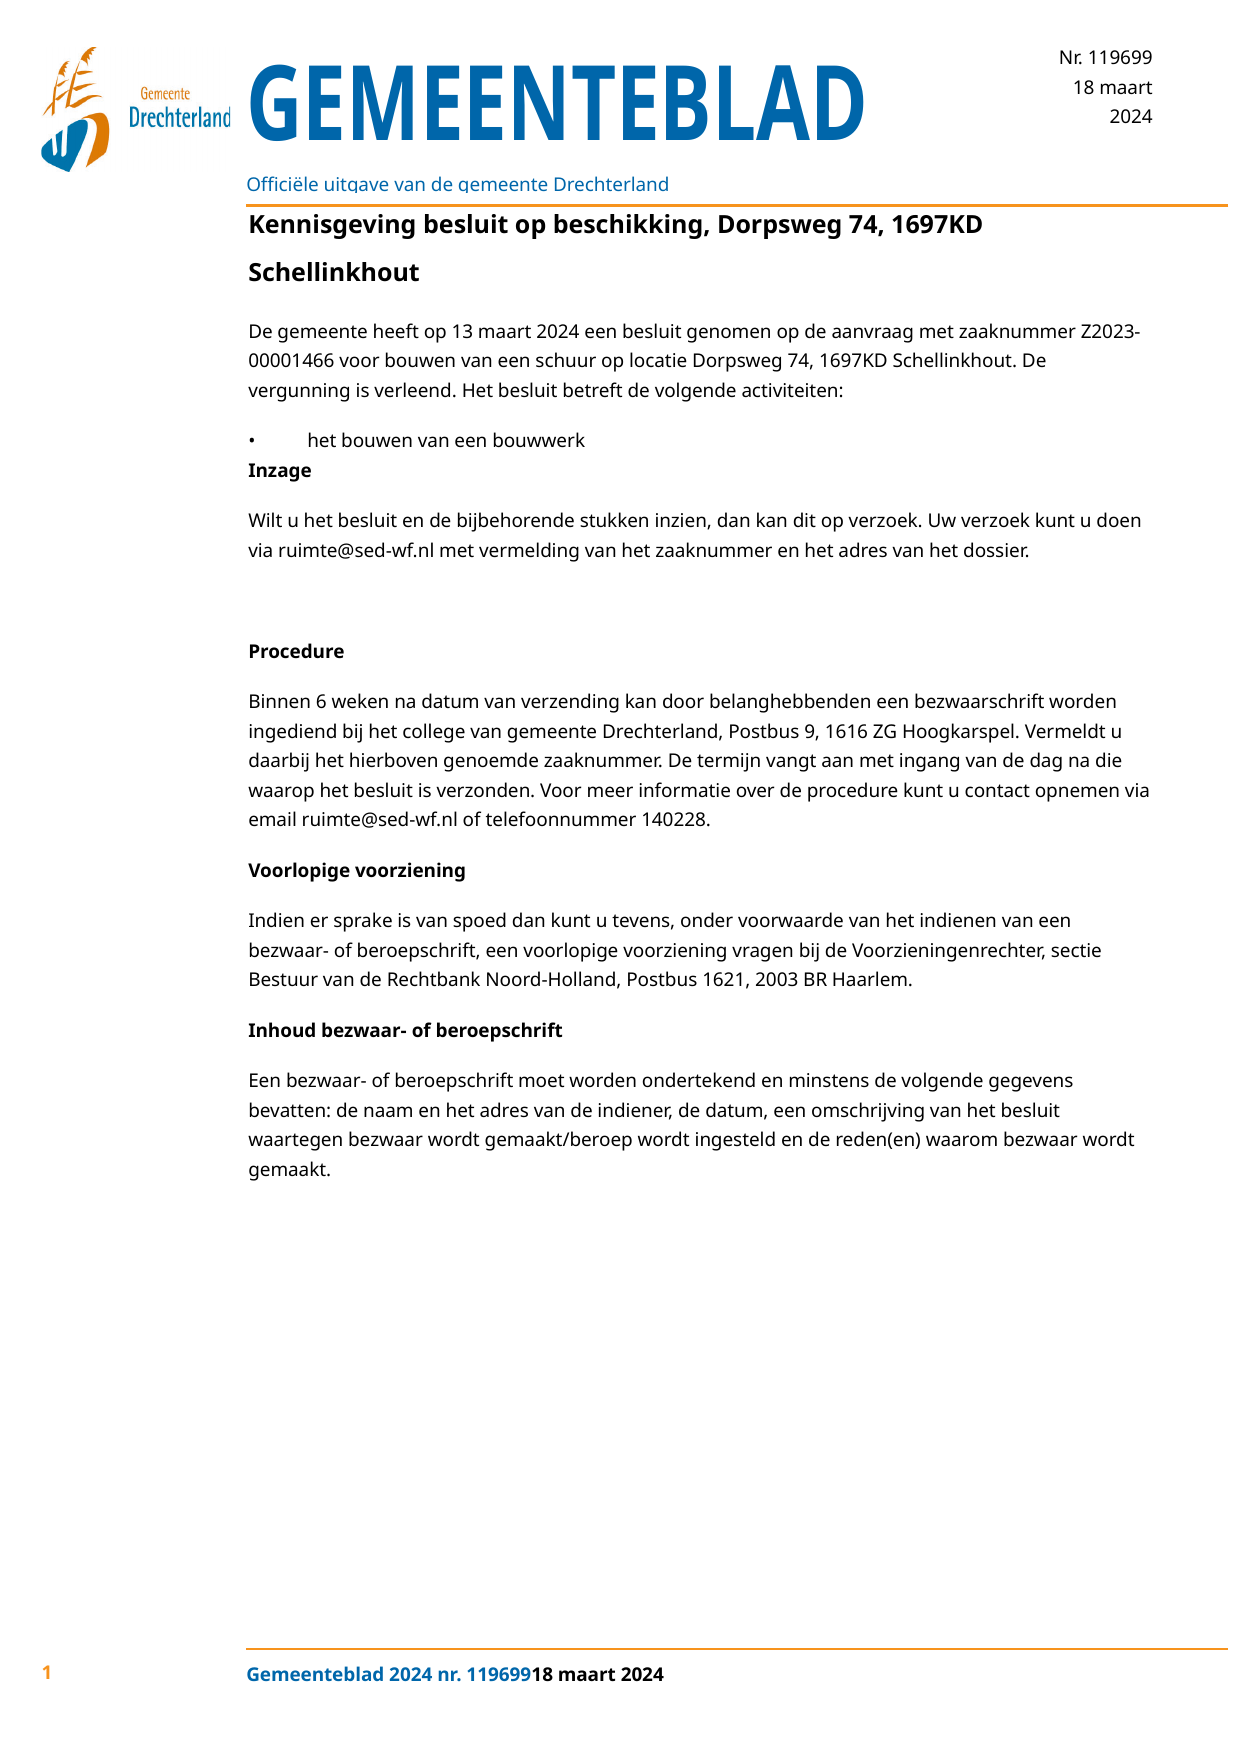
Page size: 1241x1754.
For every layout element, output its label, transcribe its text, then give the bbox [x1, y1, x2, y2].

text Een bezwaar- of beroepschrift moet worden ondertekend en minstens de volgende gegevens bevatten: de naam en het adres van de indiener, de datum, een omschrijving van het besluit waartegen bezwaar wordt gemaakt/beroep wordt ingesteld en de reden(en) waarom bezwaar wordt gemaakt. [248, 1067, 1152, 1182]
picture [226, 115, 231, 124]
list het bouwen van een bouwwerk [248, 427, 1152, 453]
text Inzage [248, 457, 1152, 483]
text Binnen 6 weken na datum van verzending kan door belanghebbenden een bezwaarschrift worden ingediend bij het college van gemeente Drechterland, Postbus 9, 1616 ZG Hoogkarspel. Vermeldt u daarbij het hierboven genoemde zaaknummer. De termijn vangt aan met ingang van de dag na die waarop het besluit is verzonden. Voor meer informatie over de procedure kunt u contact opnemen via email ruimte@sed-wf.nl of telefoonnummer 140228. [248, 688, 1152, 832]
text Voorlopige voorziening [248, 857, 1152, 883]
picture [41, 47, 231, 172]
text Kennisgeving besluit op beschikking, Dorpsweg 74, 1697KD Schellinkhout [248, 207, 1152, 288]
picture [41, 158, 64, 172]
text Inhoud bezwaar- of beroepschrift [248, 1017, 1152, 1043]
text De gemeente heeft op 13 maart 2024 een besluit genomen op de aanvraag met zaaknummer Z2023-00001466 voor bouwen van een schuur op locatie Dorpsweg 74, 1697KD Schellinkhout. De vergunning is verleend. Het besluit betreft de volgende activiteiten: [248, 318, 1152, 403]
text Procedure [248, 638, 1152, 664]
text Indien er sprake is van spoed dan kunt u tevens, onder voorwaarde van het indienen van een bezwaar- of beroepschrift, een voorlopige voorziening vragen bij de Voorzieningenrechter, sectie Bestuur van de Rechtbank Noord-Holland, Postbus 1621, 2003 BR Haarlem. [248, 907, 1152, 992]
text Wilt u het besluit en de bijbehorende stukken inzien, dan kan dit op verzoek. Uw verzoek kunt u doen via ruimte@sed-wf.nl met vermelding van het zaaknummer en het adres van het dossier. [248, 507, 1152, 563]
